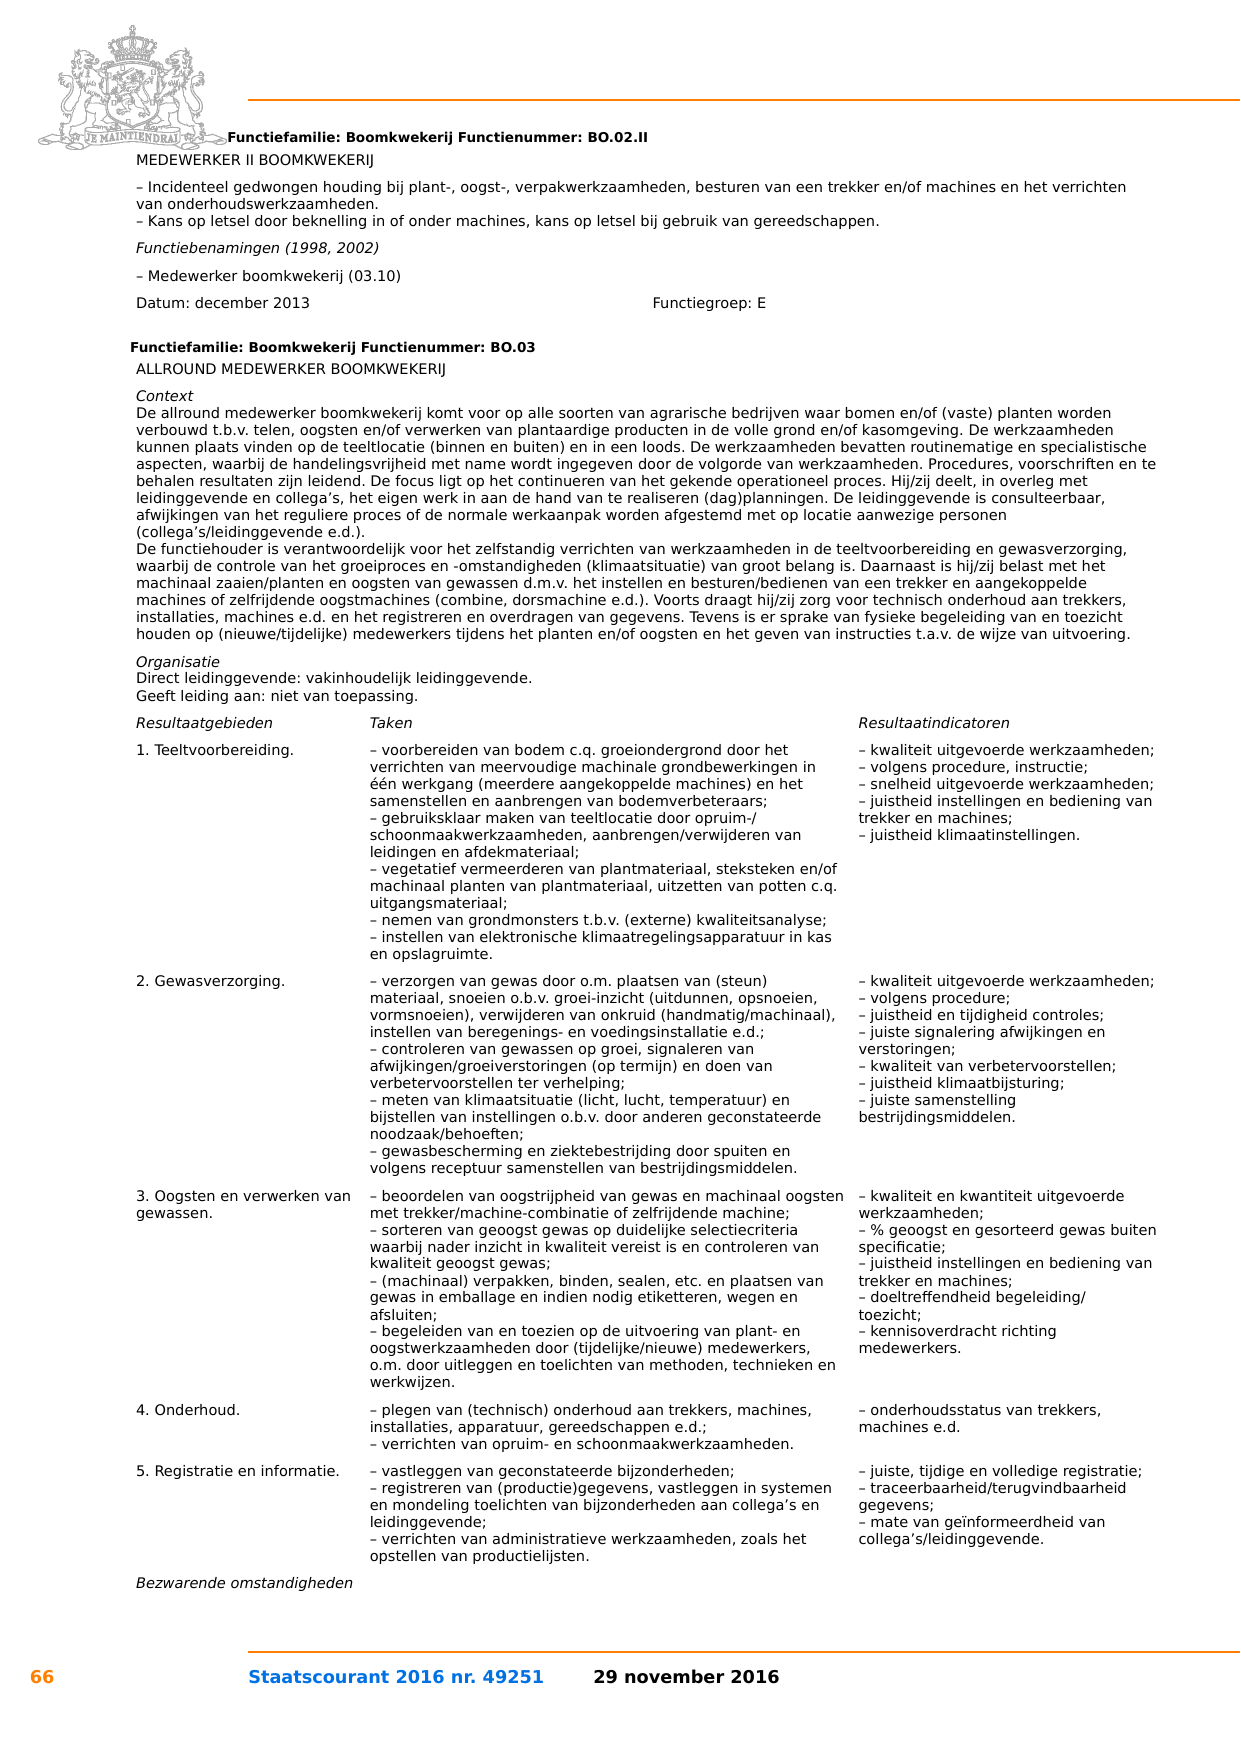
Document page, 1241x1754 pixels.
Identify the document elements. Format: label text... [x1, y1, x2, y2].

table_cell ALLROUND MEDEWERKER BOOMKWEKERIJ [131, 356, 1163, 383]
table_cell 2. Gewasverzorging. [131, 969, 363, 1182]
table_cell – beoordelen van oogstrijpheid van gewas en machinaal oogsten met trekker/machine-combinatie of zelfrijdende machine; – sorteren van geoogst gewas op duidelijke selectiecriteria waarbij nader inzicht in kwaliteit vereist is en controleren van kwaliteit geoogst gewas; – (machinaal) verpakken, binden, sealen, etc. en plaatsen van gewas in emballage en indien nodig etiketteren, wegen en afsluiten; – begeleiden van en toezien op de uitvoering van plant- en oogstwerkzaamheden door (tijdelijke/nieuwe) medewerkers, o.m. door uitleggen en toelichten van methoden, technieken en werkwijzen. [364, 1183, 852, 1396]
table_header Functiefamilie: Boomkwekerij Functienummer: BO.02.II [227, 130, 1163, 146]
table_cell Functiebenamingen (1998, 2002) [131, 235, 1163, 262]
table_cell – kwaliteit uitgevoerde werkzaamheden; – volgens procedure, instructie; – snelheid uitgevoerde werkzaamheden; – juistheid instellingen en bediening van trekker en machines; – juistheid klimaatinstellingen. [853, 738, 1163, 968]
table_cell 1. Teeltvoorbereiding. [131, 738, 363, 968]
table_cell MEDEWERKER II BOOMKWEKERIJ [131, 147, 1163, 173]
table_cell 4. Onderhoud. [131, 1397, 363, 1457]
table_cell – vastleggen van geconstateerde bijzonderheden; – registreren van (productie)gegevens, vastleggen in systemen en mondeling toelichten van bijzonderheden aan collega’s en leidinggevende; – verrichten van administratieve werkzaamheden, zoals het opstellen van productielijsten. [364, 1458, 852, 1569]
table_cell – voorbereiden van bodem c.q. groeiondergrond door het verrichten van meervoudige machinale grondbewerkingen in één werkgang (meerdere aangekoppelde machines) en het samenstellen en aanbrengen van bodemverbeteraars; – gebruiksklaar maken van teeltlocatie door opruim-/ schoonmaakwerkzaamheden, aanbrengen/verwijderen van leidingen en afdekmateriaal; – vegetatief vermeerderen van plantmateriaal, steksteken en/of machinaal planten van plantmateriaal, uitzetten van potten c.q. uitgangsmateriaal; – nemen van grondmonsters t.b.v. (externe) kwaliteitsanalyse; – instellen van elektronische klimaatregelingsapparatuur in kas en opslagruimte. [364, 738, 852, 968]
table_cell Organisatie Direct leidinggevende: vakinhoudelijk leidinggevende. Geeft leiding aan: niet van toepassing. [131, 649, 1163, 709]
table_header Functiefamilie: Boomkwekerij Functienummer: BO.03 [130, 340, 1163, 355]
table_cell – verzorgen van gewas door o.m. plaatsen van (steun) materiaal, snoeien o.b.v. groei-inzicht (uitdunnen, opsnoeien, vormsnoeien), verwijderen van onkruid (handmatig/machinaal), instellen van beregenings- en voedingsinstallatie e.d.; – controleren van gewassen op groei, signaleren van afwijkingen/groeiverstoringen (op termijn) en doen van verbetervoorstellen ter verhelping; – meten van klimaatsituatie (licht, lucht, temperatuur) en bijstellen van instellingen o.b.v. door anderen geconstateerde noodzaak/behoeften; – gewasbescherming en ziektebestrijding door spuiten en volgens receptuur samenstellen van bestrijdingsmiddelen. [364, 969, 852, 1182]
table_cell Functiegroep: E [647, 290, 1163, 317]
table_cell 5. Registratie en informatie. [131, 1458, 363, 1569]
table_cell Resultaatgebieden [131, 710, 363, 736]
table_cell Context De allround medewerker boomkwekerij komt voor op alle soorten van agrarische bedrijven waar bomen en/of (vaste) planten worden verbouwd t.b.v. telen, oogsten en/of verwerken van plantaardige producten in de volle grond en/of kasomgeving. De werkzaamheden kunnen plaats vinden op de teeltlocatie (binnen en buiten) en in een loods. De werkzaamheden bevatten routinematige en specialistische aspecten, waarbij de handelingsvrijheid met name wordt ingegeven door de volgorde van werkzaamheden. Procedures, voorschriften en te behalen resultaten zijn leidend. De focus ligt op het continueren van het gekende operationeel proces. Hij/zij deelt, in overleg met leidinggevende en collega’s, het eigen werk in aan de hand van te realiseren (dag)planningen. De leidinggevende is consulteerbaar, afwijkingen van het reguliere proces of de normale werkaanpak worden afgestemd met op locatie aanwezige personen (collega’s/leidinggevende e.d.). De functiehouder is verantwoordelijk voor het zelfstandig verrichten van werkzaamheden in de teeltvoorbereiding en gewasverzorging, waarbij de controle van het groeiproces en -omstandigheden (klimaatsituatie) van groot belang is. Daarnaast is hij/zij belast met het machinaal zaaien/planten en oogsten van gewassen d.m.v. het instellen en besturen/bedienen van een trekker en aangekoppelde machines of zelfrijdende oogstmachines (combine, dorsmachine e.d.). Voorts draagt hij/zij zorg voor technisch onderhoud aan trekkers, installaties, machines e.d. en het registreren en overdragen van gegevens. Tevens is er sprake van fysieke begeleiding van en toezicht houden op (nieuwe/tijdelijke) medewerkers tijdens het planten en/of oogsten en het geven van instructies t.a.v. de wijze van uitvoering. [131, 384, 1163, 648]
table_cell – juiste, tijdige en volledige registratie; – traceerbaarheid/terugvindbaarheid gegevens; – mate van geïnformeerdheid van collega’s/leidinggevende. [853, 1458, 1163, 1569]
table_cell Bezwarende omstandigheden [131, 1571, 1163, 1597]
table_cell – Incidenteel gedwongen houding bij plant-, oogst-, verpakwerkzaamheden, besturen van een trekker en/of machines en het verrichten van onderhoudswerkzaamheden. – Kans op letsel door beknelling in of onder machines, kans op letsel bij gebruik van gereedschappen. [131, 174, 1163, 234]
table_cell – plegen van (technisch) onderhoud aan trekkers, machines, installaties, apparatuur, gereedschappen e.d.; – verrichten van opruim- en schoonmaakwerkzaamheden. [364, 1397, 852, 1457]
table_cell 3. Oogsten en verwerken van gewassen. [131, 1183, 363, 1396]
table_cell Taken [364, 710, 852, 736]
table_cell – kwaliteit en kwantiteit uitgevoerde werkzaamheden; – % geoogst en gesorteerd gewas buiten specificatie; – juistheid instellingen en bediening van trekker en machines; – doeltreffendheid begeleiding/ toezicht; – kennisoverdracht richting medewerkers. [853, 1183, 1163, 1396]
table_cell Resultaatindicatoren [853, 710, 1163, 736]
table_cell Datum: december 2013 [131, 290, 646, 317]
table_cell – Medewerker boomkwekerij (03.10) [131, 263, 1163, 289]
table_cell – kwaliteit uitgevoerde werkzaamheden; – volgens procedure; – juistheid en tijdigheid controles; – juiste signalering afwijkingen en verstoringen; – kwaliteit van verbetervoorstellen; – juistheid klimaatbijsturing; – juiste samenstelling bestrijdingsmiddelen. [853, 969, 1163, 1182]
picture [38, 25, 227, 150]
table_cell – onderhoudsstatus van trekkers, machines e.d. [853, 1397, 1163, 1457]
